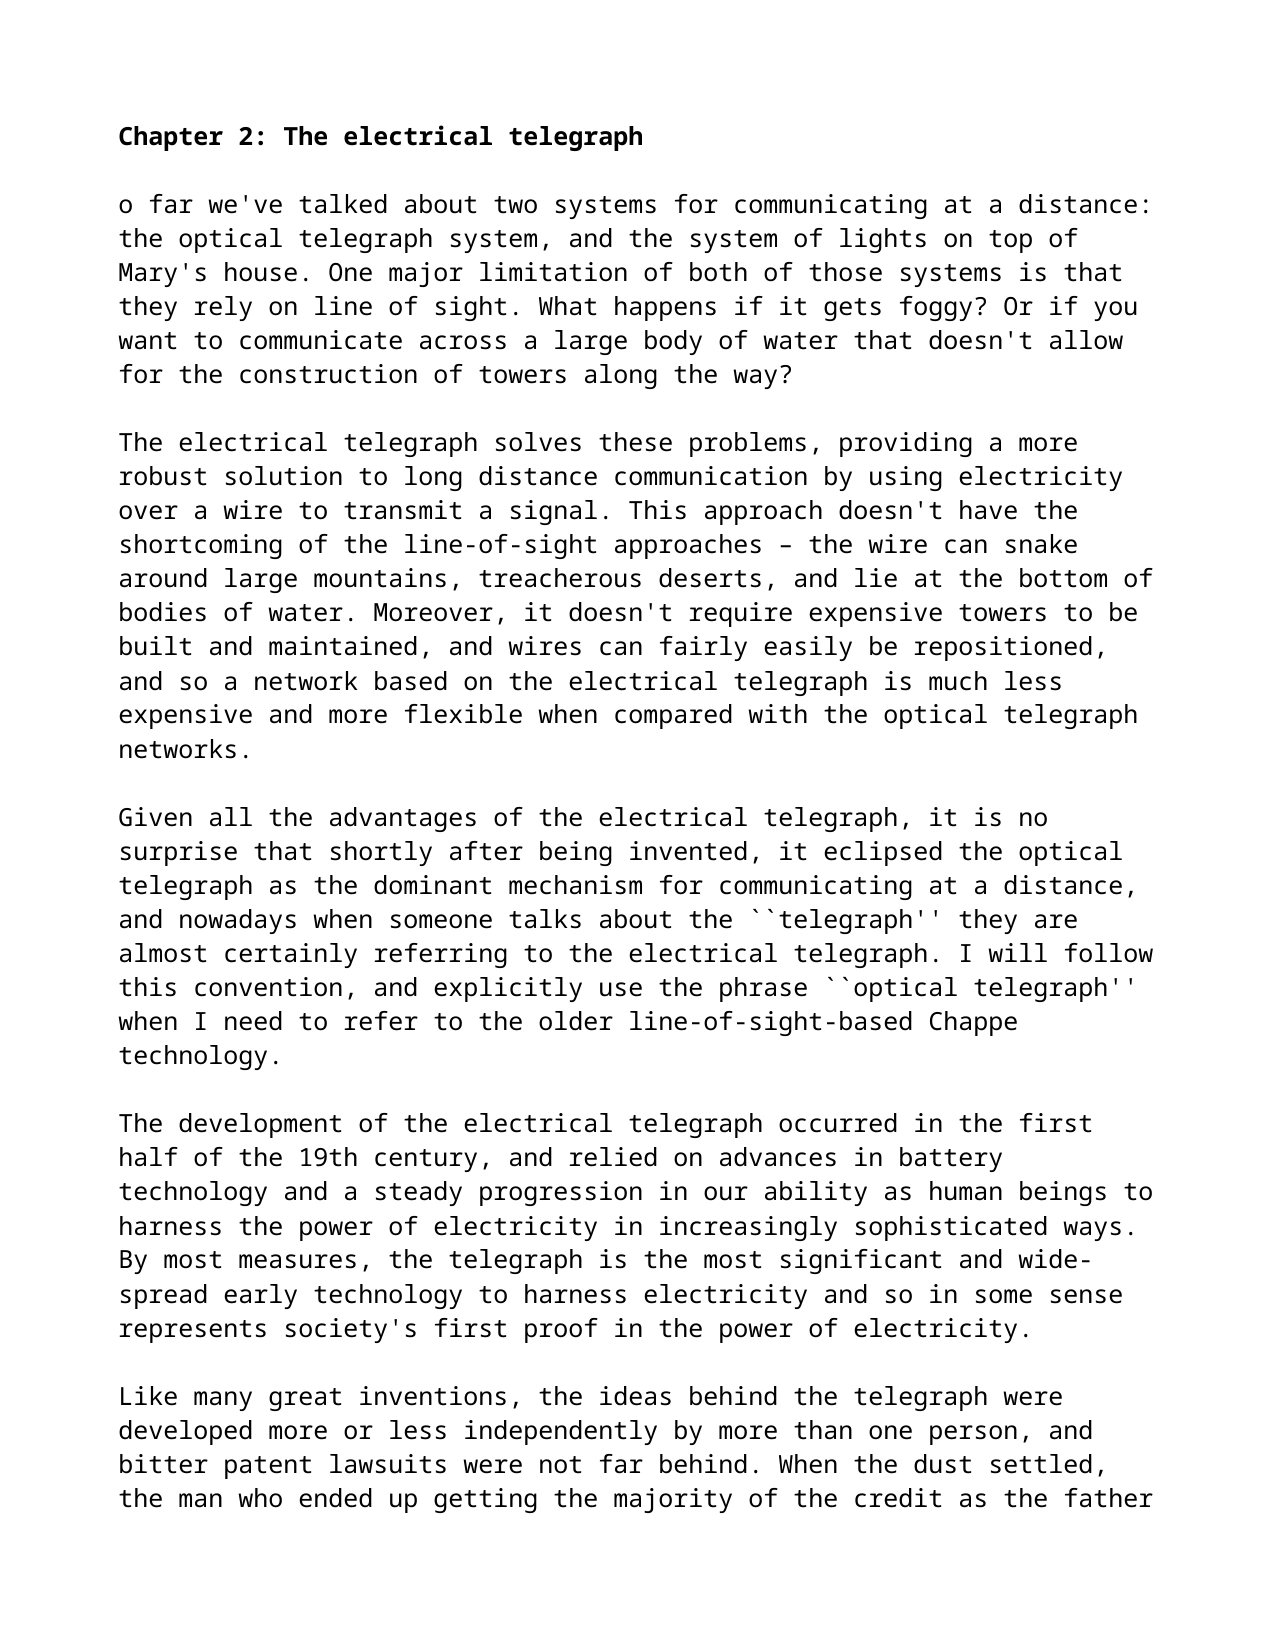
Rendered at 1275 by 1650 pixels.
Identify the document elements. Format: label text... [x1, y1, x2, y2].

text The development of the electrical telegraph occurred in the first half of the 19th century, and relied on advances in battery technology and a steady progression in our ability as human beings to harness the power of electricity in increasingly sophisticated ways. By most measures, the telegraph is the most significant and wide-spread early technology to harness electricity and so in some sense represents society's first proof in the power of electricity. [118, 1106, 1157, 1344]
text o far we've talked about two systems for communicating at a distance: the optical telegraph system, and the system of lights on top of Mary's house. One major limitation of both of those systems is that they rely on line of sight. What happens if it gets foggy? Or if you want to communicate across a large body of water that doesn't allow for the construction of towers along the way? [118, 186, 1157, 391]
text Like many great inventions, the ideas behind the telegraph were developed more or less independently by more than one person, and bitter patent lawsuits were not far behind. When the dust settled, the man who ended up getting the majority of the credit as the father [118, 1378, 1157, 1515]
text The electrical telegraph solves these problems, providing a more robust solution to long distance communication by using electricity over a wire to transmit a signal. This approach doesn't have the shortcoming of the line-of-sight approaches – the wire can snake around large mountains, treacherous deserts, and lie at the bottom of bodies of water. Moreover, it doesn't require expensive towers to be built and maintained, and wires can fairly easily be repositioned, and so a network based on the electrical telegraph is much less expensive and more flexible when compared with the optical telegraph networks. [118, 425, 1157, 765]
text Chapter 2: The electrical telegraph [118, 118, 1157, 152]
text Given all the advantages of the electrical telegraph, it is no surprise that shortly after being invented, it eclipsed the optical telegraph as the dominant mechanism for communicating at a distance, and nowadays when someone talks about the ``telegraph'' they are almost certainly referring to the electrical telegraph. I will follow this convention, and explicitly use the phrase ``optical telegraph'' when I need to refer to the older line-of-sight-based Chappe technology. [118, 799, 1157, 1072]
